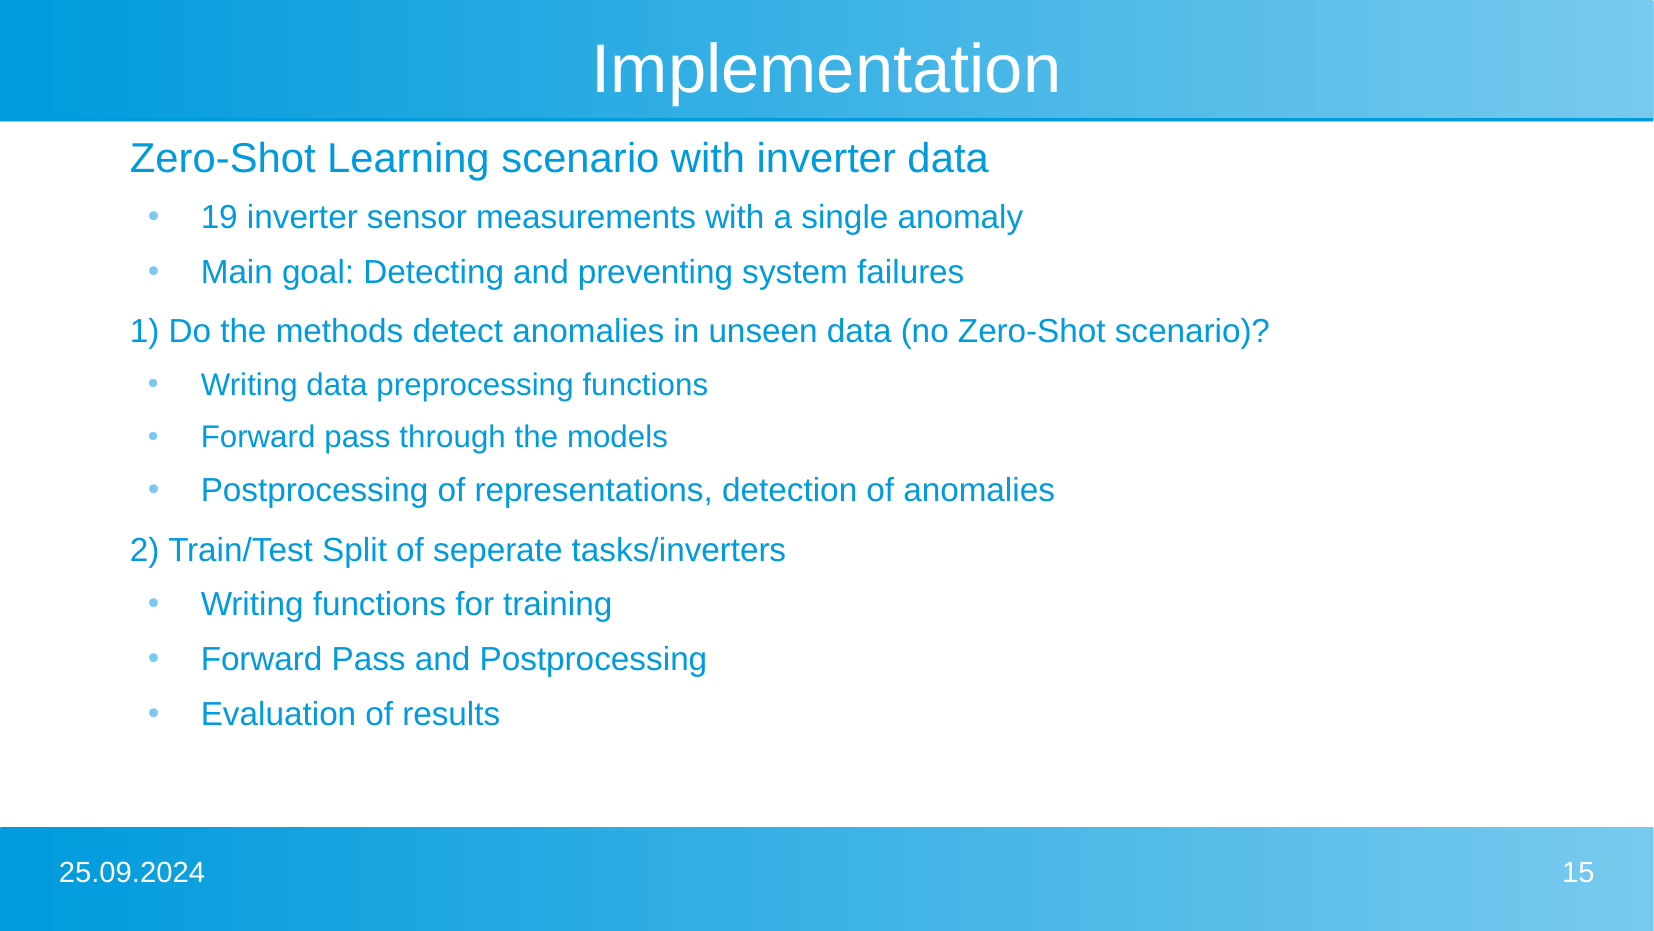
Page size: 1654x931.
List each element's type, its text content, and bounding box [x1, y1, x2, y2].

list Zero-Shot Learning scenario with inverter data 19 inverter sensor measurements with a single anomaly Main goal: Detecting and preventing system failures 1) Do the methods detect anomalies in unseen data (no Zero-Shot scenario)? Writing data preprocessing functions Forward pass through the models Postprocessing of representations, detection of anomalies 2) Train/Test Split of seperate tasks/inverters Writing functions for training Forward Pass and Postprocessing Evaluation of results [59, 134, 1506, 725]
title Implementation [59, 21, 1595, 116]
